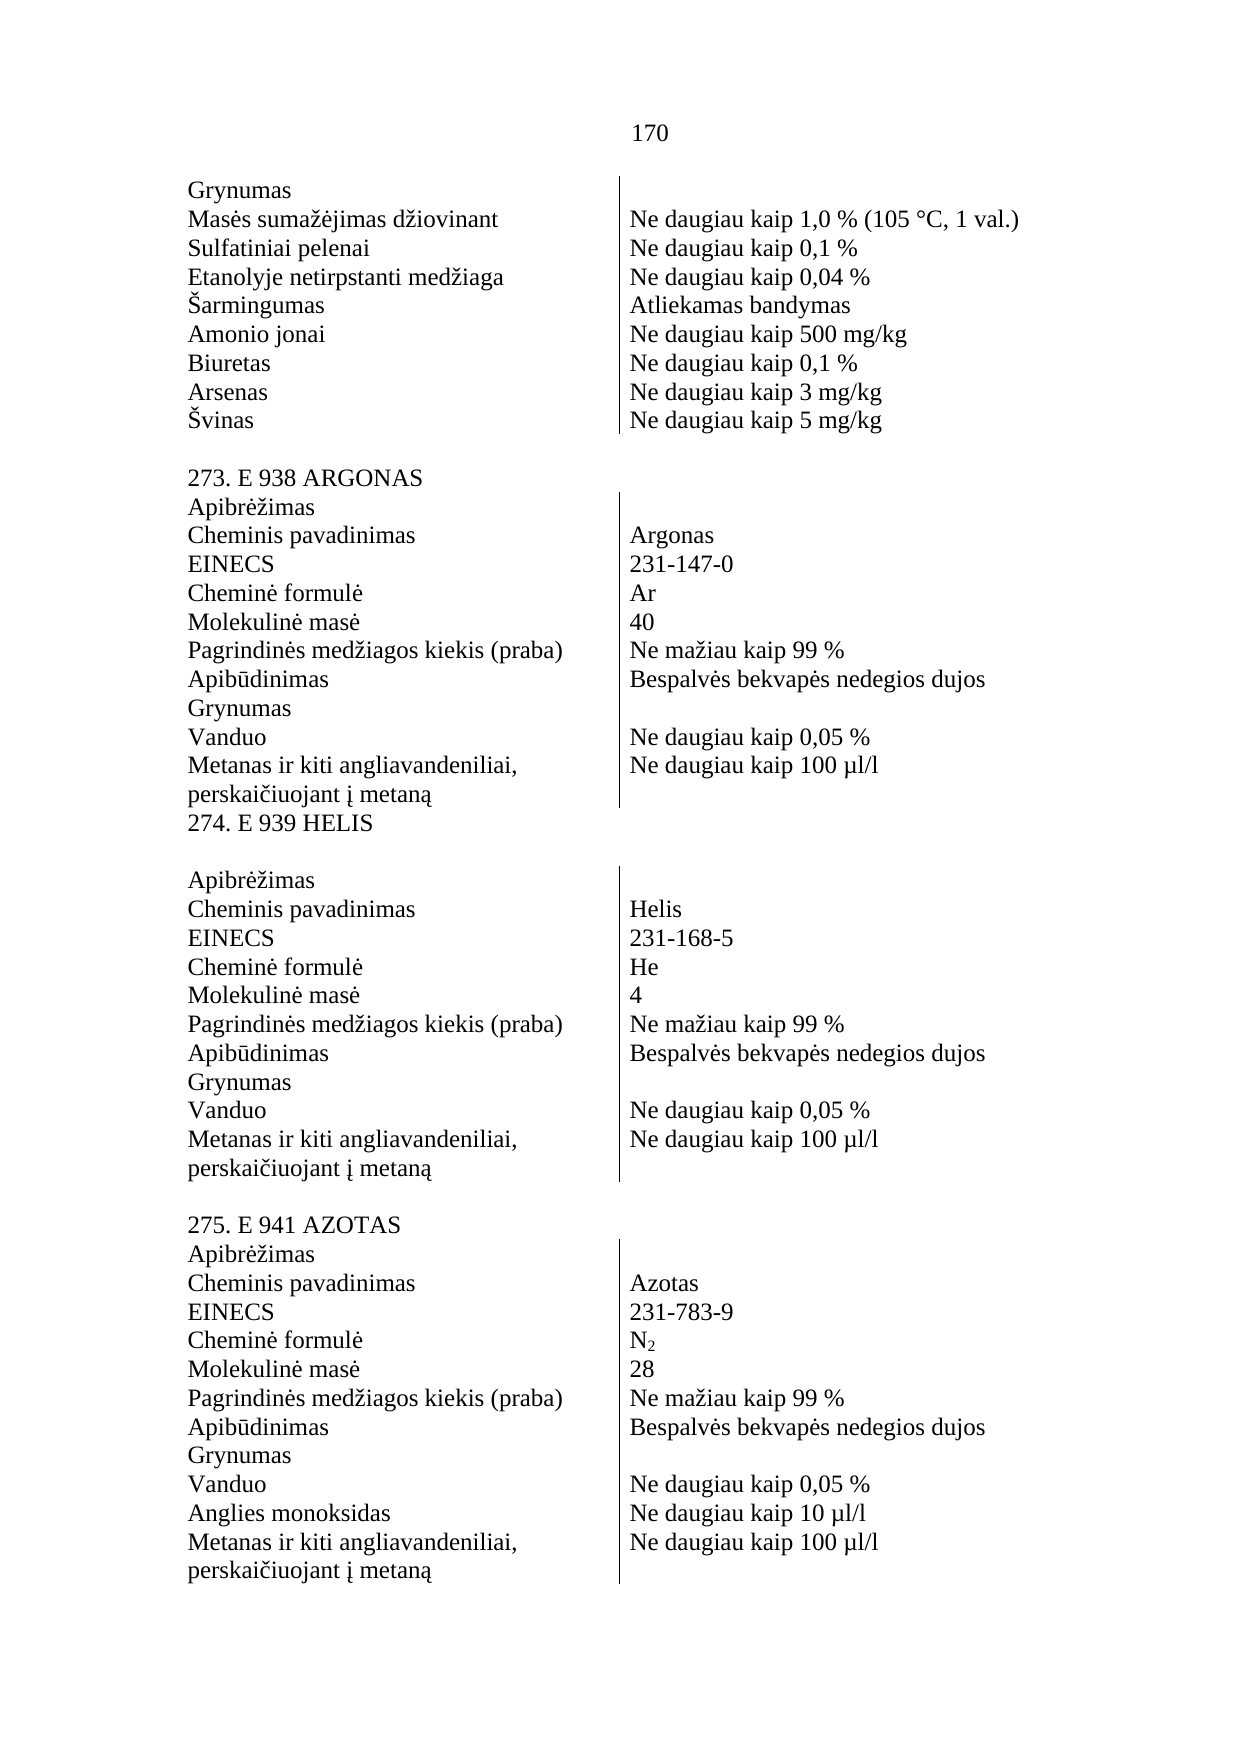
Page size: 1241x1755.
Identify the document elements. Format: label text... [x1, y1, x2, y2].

table_cell Cheminis pavadinimas [177, 894, 619, 923]
table_cell Ne mažiau kaip 99 % [620, 636, 1122, 664]
table_cell Arsenas [177, 377, 619, 406]
table_cell Ne daugiau kaip 0,05 % [620, 722, 1122, 751]
table_cell Molekulinė masė [177, 981, 619, 1009]
table_cell Ne daugiau kaip 1,0 % (105 °C, 1 val.) [620, 204, 1122, 233]
table_cell [620, 866, 1122, 894]
table_cell Ne daugiau kaip 0,1 % [620, 348, 1122, 377]
table_cell [620, 1441, 1122, 1469]
table_cell Helis [620, 894, 1122, 923]
table_cell EINECS [177, 549, 619, 578]
table_cell Cheminė formulė [177, 578, 619, 607]
table_cell Molekulinė masė [177, 607, 619, 636]
table_cell Grynumas [177, 1067, 619, 1096]
table_cell Ne mažiau kaip 99 % [620, 1383, 1122, 1412]
table_cell Pagrindinės medžiagos kiekis (praba) [177, 636, 619, 664]
table_cell Apibūdinimas [177, 1412, 619, 1441]
table_cell Grynumas [177, 176, 619, 204]
table_cell Ne daugiau kaip 3 mg/kg [620, 377, 1122, 406]
table_cell Masės sumažėjimas džiovinant [177, 204, 619, 233]
table_cell 274. E 939 HELIS [177, 808, 1122, 866]
table_cell 4 [620, 981, 1122, 1009]
table_cell Apibrėžimas [177, 492, 619, 521]
table_cell [620, 1067, 1122, 1096]
table_cell Apibūdinimas [177, 1038, 619, 1067]
table_cell N2 [620, 1326, 1122, 1354]
table_cell Grynumas [177, 1441, 619, 1469]
table_cell Azotas [620, 1268, 1122, 1297]
table_cell Šarmingumas [177, 291, 619, 319]
table_cell Ar [620, 578, 1122, 607]
table_cell 40 [620, 607, 1122, 636]
table_cell Metanas ir kiti angliavandeniliai, perskaičiuojant į metaną [177, 1527, 619, 1584]
table_cell Metanas ir kiti angliavandeniliai, perskaičiuojant į metaną [177, 1124, 619, 1182]
table_cell Cheminė formulė [177, 1326, 619, 1354]
table_cell Ne daugiau kaip 0,05 % [620, 1469, 1122, 1498]
table_cell Vanduo [177, 722, 619, 751]
table_cell Biuretas [177, 348, 619, 377]
table_cell Švinas [177, 406, 619, 434]
table_cell EINECS [177, 1297, 619, 1326]
table_cell 28 [620, 1354, 1122, 1383]
table_cell Vanduo [177, 1469, 619, 1498]
table_cell [620, 492, 1122, 521]
table_cell Amonio jonai [177, 319, 619, 348]
table_cell Bespalvės bekvapės nedegios dujos [620, 1038, 1122, 1067]
table_cell [620, 693, 1122, 722]
table_cell [620, 176, 1122, 204]
table_cell He [620, 952, 1122, 981]
table_cell Cheminis pavadinimas [177, 521, 619, 549]
table_cell Ne daugiau kaip 5 mg/kg [620, 406, 1122, 434]
table_cell Atliekamas bandymas [620, 291, 1122, 319]
table_cell Apibrėžimas [177, 1239, 619, 1268]
table_cell Vanduo [177, 1096, 619, 1124]
table_cell Ne daugiau kaip 0,1 % [620, 233, 1122, 262]
table_cell Ne daugiau kaip 10 µl/l [620, 1498, 1122, 1527]
table_cell Argonas [620, 521, 1122, 549]
table_cell Ne daugiau kaip 100 µl/l [620, 751, 1122, 808]
table_cell Anglies monoksidas [177, 1498, 619, 1527]
table_cell 273. E 938 ARGONAS [177, 434, 1122, 492]
table_cell 231-168-5 [620, 923, 1122, 952]
table_cell Ne daugiau kaip 500 mg/kg [620, 319, 1122, 348]
table_cell Grynumas [177, 693, 619, 722]
table_cell Ne daugiau kaip 100 µl/l [620, 1527, 1122, 1584]
table_cell Ne daugiau kaip 100 µl/l [620, 1124, 1122, 1182]
table_cell 231-147-0 [620, 549, 1122, 578]
table_cell Molekulinė masė [177, 1354, 619, 1383]
table_cell Metanas ir kiti angliavandeniliai, perskaičiuojant į metaną [177, 751, 619, 808]
table_cell Bespalvės bekvapės nedegios dujos [620, 664, 1122, 693]
table_cell Pagrindinės medžiagos kiekis (praba) [177, 1383, 619, 1412]
table_cell Ne daugiau kaip 0,05 % [620, 1096, 1122, 1124]
table_cell Pagrindinės medžiagos kiekis (praba) [177, 1009, 619, 1038]
table_cell Ne mažiau kaip 99 % [620, 1009, 1122, 1038]
table_cell 231-783-9 [620, 1297, 1122, 1326]
table_cell Cheminis pavadinimas [177, 1268, 619, 1297]
table_cell Ne daugiau kaip 0,04 % [620, 262, 1122, 291]
table_cell Cheminė formulė [177, 952, 619, 981]
table_cell Sulfatiniai pelenai [177, 233, 619, 262]
table_cell Etanolyje netirpstanti medžiaga [177, 262, 619, 291]
table_cell Apibrėžimas [177, 866, 619, 894]
table_cell [620, 1239, 1122, 1268]
table_cell 275. E 941 AZOTAS [177, 1182, 1122, 1239]
table_cell EINECS [177, 923, 619, 952]
table_cell Bespalvės bekvapės nedegios dujos [620, 1412, 1122, 1441]
table_cell Apibūdinimas [177, 664, 619, 693]
